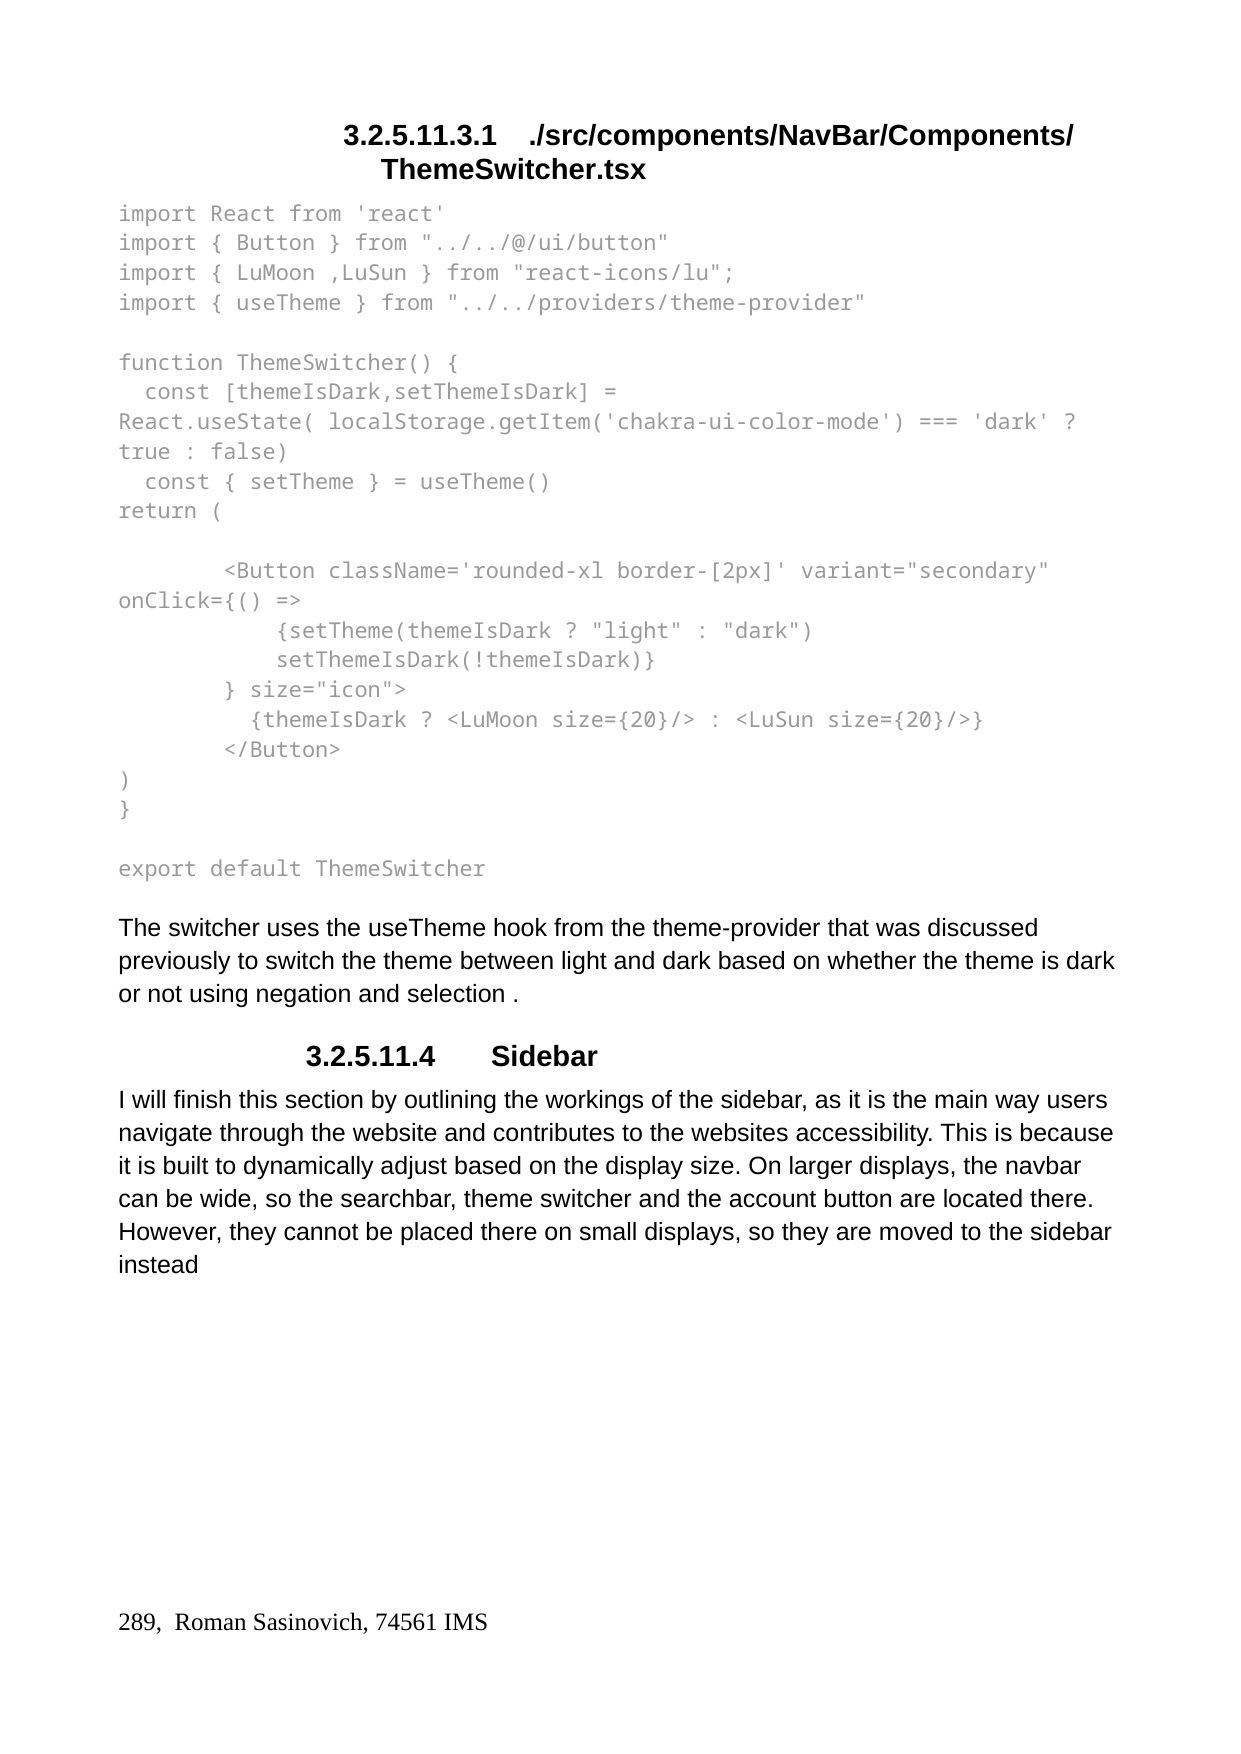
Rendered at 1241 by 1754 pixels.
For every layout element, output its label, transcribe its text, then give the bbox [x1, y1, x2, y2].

text ) [118, 764, 1122, 793]
text </Button> [118, 734, 1122, 764]
text import React from 'react' [118, 198, 1122, 227]
text export default ThemeSwitcher [118, 853, 1122, 883]
text {setTheme(themeIsDark ? "light" : "dark") [118, 615, 1122, 644]
text import { Button } from "../../@/ui/button" [118, 227, 1122, 257]
text const { setTheme } = useTheme() [118, 466, 1122, 496]
text I will finish this section by outlining the workings of the sidebar, as it is the main way users navigate through the website and contributes to the websites accessibility. This is because it is built to dynamically adjust based on the display size. On larger displays, the navbar can be wide, so the searchbar, theme switcher and the account button are located there. However, they cannot be placed there on small displays, so they are moved to the sidebar instead [118, 1084, 1122, 1278]
text } [118, 793, 1122, 823]
subtitle Sidebar [306, 1039, 1122, 1072]
text The switcher uses the useTheme hook from the theme-provider that was discussed previously to switch the theme between light and dark based on whether the theme is dark or not using negation and selection . [118, 913, 1122, 1007]
text const [themeIsDark,setThemeIsDark] = React.useState( localStorage.getItem('chakra-ui-color-mode') === 'dark' ? true : false) [118, 376, 1122, 466]
text setThemeIsDark(!themeIsDark)} [118, 644, 1122, 674]
text <Button className='rounded-xl border-[2px]' variant="secondary" onClick={() => [118, 555, 1122, 615]
text import { useTheme } from "../../providers/theme-provider" [118, 287, 1122, 317]
text return ( [118, 496, 1122, 525]
text {themeIsDark ? <LuMoon size={20}/> : <LuSun size={20}/>} [118, 704, 1122, 734]
text import { LuMoon ,LuSun } from "react-icons/lu"; [118, 257, 1122, 287]
subtitle ./src/components/NavBar/Components/ThemeSwitcher.tsx [343, 118, 1122, 185]
text function ThemeSwitcher() { [118, 347, 1122, 376]
text } size="icon"> [118, 674, 1122, 704]
